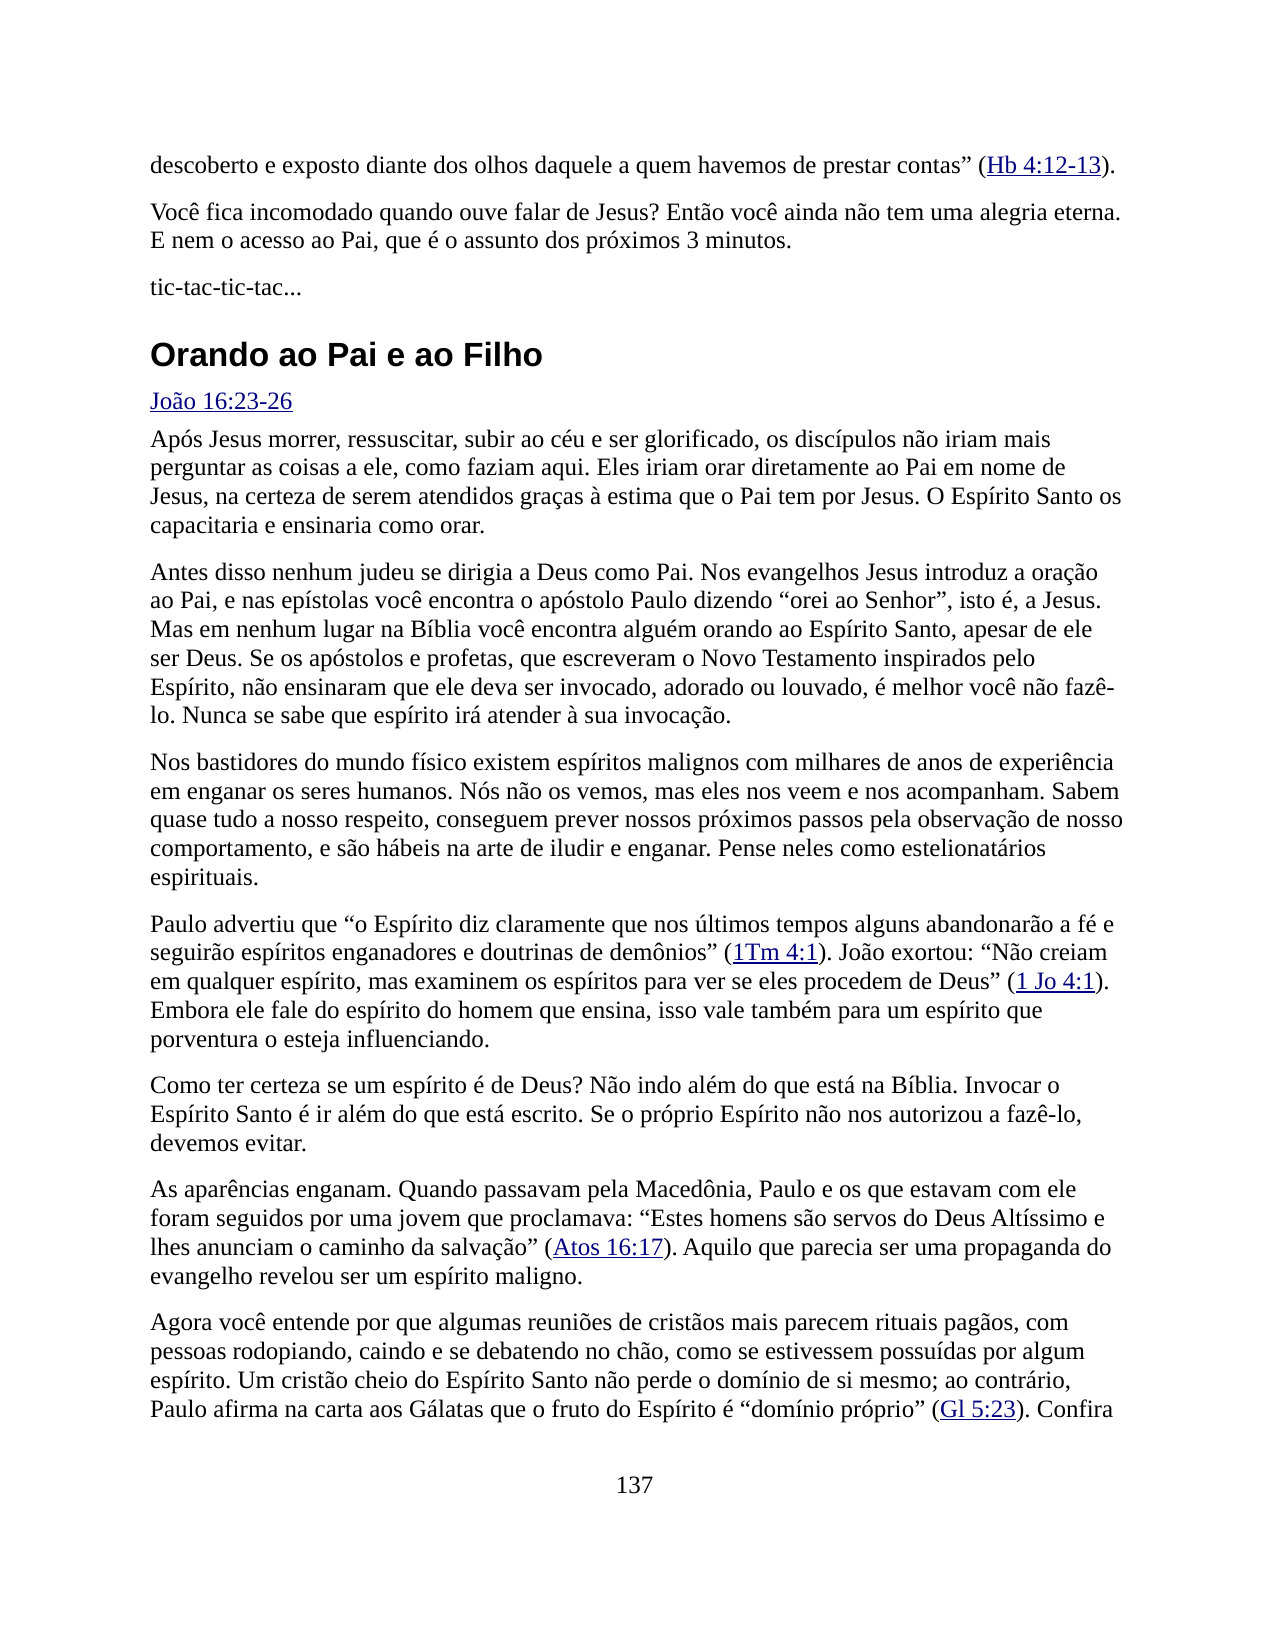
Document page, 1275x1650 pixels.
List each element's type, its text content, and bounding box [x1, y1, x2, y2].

text Paulo advertiu que “o Espírito diz claramente que nos últimos tempos alguns abandonarão a fé e seguirão espíritos enganadores e doutrinas de demônios” (1Tm 4:1). João exortou: “Não creiam em qualquer espírito, mas examinem os espíritos para ver se eles procedem de Deus” (1 Jo 4:1). Embora ele fale do espírito do homem que ensina, isso vale também para um espírito que porventura o esteja influenciando. [150, 909, 1125, 1052]
text Como ter certeza se um espírito é de Deus? Não indo além do que está na Bíblia. Invocar o Espírito Santo é ir além do que está escrito. Se o próprio Espírito não nos autorizou a fazê-lo, devemos evitar. [150, 1070, 1125, 1157]
text tic-tac-tic-tac... [150, 272, 1125, 301]
text Você fica incomodado quando ouve falar de Jesus? Então você ainda não tem uma alegria eterna. E nem o acesso ao Pai, que é o assunto dos próximos 3 minutos. [150, 197, 1125, 254]
subtitle Orando ao Pai e ao Filho [150, 335, 1125, 373]
text João 16:23-26 [150, 386, 1125, 415]
text Após Jesus morrer, ressuscitar, subir ao céu e ser glorificado, os discípulos não iriam mais perguntar as coisas a ele, como faziam aqui. Eles iriam orar diretamente ao Pai em nome de Jesus, na certeza de serem atendidos graças à estima que o Pai tem por Jesus. O Espírito Santo os capacitaria e ensinaria como orar. [150, 424, 1125, 539]
text Antes disso nenhum judeu se dirigia a Deus como Pai. Nos evangelhos Jesus introduz a oração ao Pai, e nas epístolas você encontra o apóstolo Paulo dizendo “orei ao Senhor”, isto é, a Jesus. Mas em nenhum lugar na Bíblia você encontra alguém orando ao Espírito Santo, apesar de ele ser Deus. Se os apóstolos e profetas, que escreveram o Novo Testamento inspirados pelo Espírito, não ensinaram que ele deva ser invocado, adorado ou louvado, é melhor você não fazê-lo. Nunca se sabe que espírito irá atender à sua invocação. [150, 557, 1125, 729]
text descoberto e exposto diante dos olhos daquele a quem havemos de prestar contas” (Hb 4:12-13). [150, 150, 1125, 179]
text Nos bastidores do mundo físico existem espíritos malignos com milhares de anos de experiência em enganar os seres humanos. Nós não os vemos, mas eles nos veem e nos acompanham. Sabem quase tudo a nosso respeito, conseguem prever nossos próximos passos pela observação de nosso comportamento, e são hábeis na arte de iludir e enganar. Pense neles como estelionatários espirituais. [150, 747, 1125, 891]
text As aparências enganam. Quando passavam pela Macedônia, Paulo e os que estavam com ele foram seguidos por uma jovem que proclamava: “Estes homens são servos do Deus Altíssimo e lhes anunciam o caminho da salvação” (Atos 16:17). Aquilo que parecia ser uma propaganda do evangelho revelou ser um espírito maligno. [150, 1174, 1125, 1289]
text Agora você entende por que algumas reuniões de cristãos mais parecem rituais pagãos, com pessoas rodopiando, caindo e se debatendo no chão, como se estivessem possuídas por algum espírito. Um cristão cheio do Espírito Santo não perde o domínio de si mesmo; ao contrário, Paulo afirma na carta aos Gálatas que o fruto do Espírito é “domínio próprio” (Gl 5:23). Confira [150, 1307, 1125, 1422]
